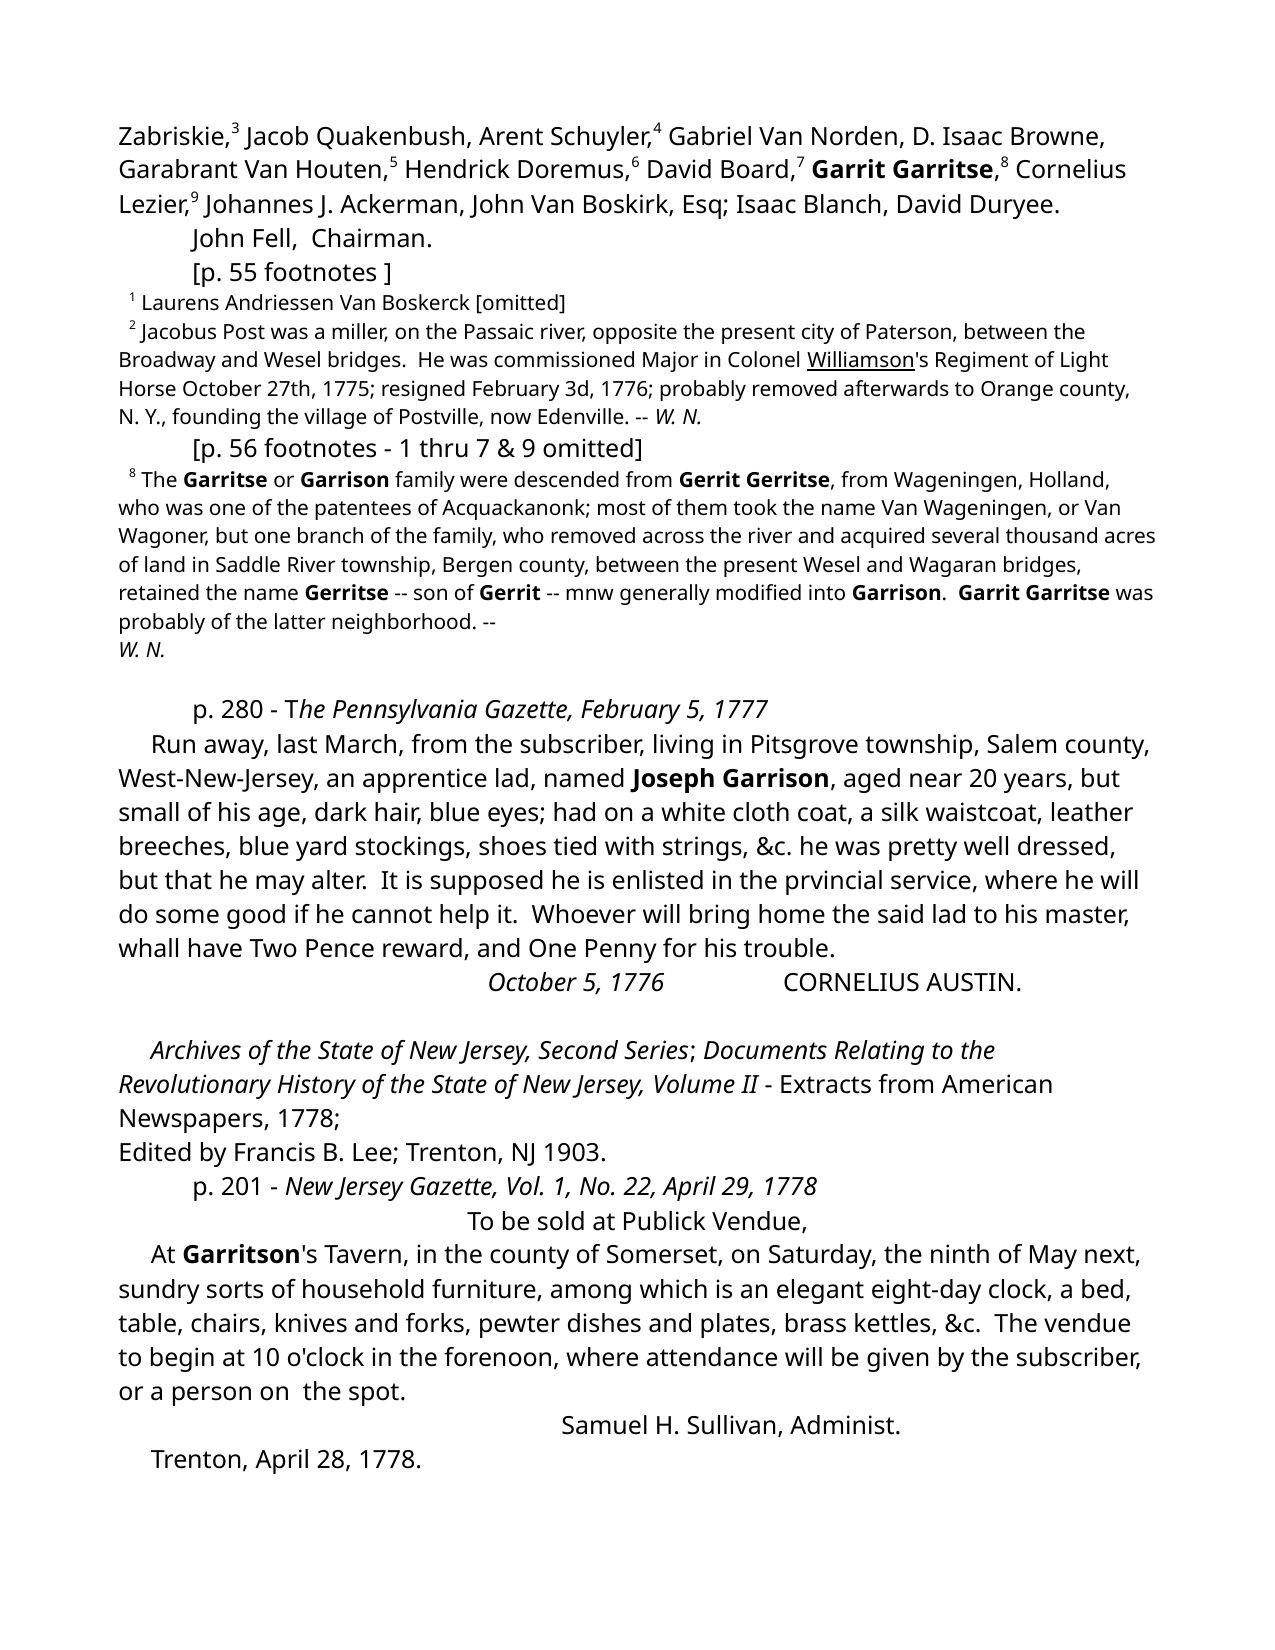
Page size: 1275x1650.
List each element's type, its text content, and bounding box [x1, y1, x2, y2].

text W. N. [118, 635, 1157, 664]
text October 5, 1776 CORNELIUS AUSTIN. [118, 965, 1157, 999]
text Edited by Francis B. Lee; Trenton, NJ 1903. [118, 1135, 1157, 1169]
text Run away, last March, from the subscriber, living in Pitsgrove township, Salem county, West-New-Jersey, an apprentice lad, named Joseph Garrison, aged near 20 years, but small of his age, dark hair, blue eyes; had on a white cloth coat, a silk waistcoat, leather breeches, blue yard stockings, shoes tied with strings, &c. he was pretty well dressed, but that he may alter. It is supposed he is enlisted in the prvincial service, where he will do some good if he cannot help it. Whoever will bring home the said lad to his master, whall have Two Pence reward, and One Penny for his trouble. [118, 726, 1157, 965]
text p. 280 - The Pennsylvania Gazette, February 5, 1777 [118, 692, 1157, 726]
text [p. 55 footnotes ] [118, 254, 1157, 288]
text Archives of the State of New Jersey, Second Series; Documents Relating to the Revolutionary History of the State of New Jersey, Volume II - Extracts from American Newspapers, 1778; [118, 1033, 1157, 1135]
text To be sold at Publick Vendue, [118, 1203, 1157, 1237]
text Samuel H. Sullivan, Administ. [118, 1407, 1157, 1442]
text 1 Laurens Andriessen Van Boskerck [omitted] [118, 288, 1157, 317]
text Zabriskie,3 Jacob Quakenbush, Arent Schuyler,4 Gabriel Van Norden, D. Isaac Browne, Garabrant Van Houten,5 Hendrick Doremus,6 David Board,7 Garrit Garritse,8 Cornelius Lezier,9 Johannes J. Ackerman, John Van Boskirk, Esq; Isaac Blanch, David Duryee. John Fell, Chairman. [118, 118, 1157, 254]
text At Garritson's Tavern, in the county of Somerset, on Saturday, the ninth of May next, sundry sorts of household furniture, among which is an elegant eight-day clock, a bed, table, chairs, knives and forks, pewter dishes and plates, brass kettles, &c. The vendue to begin at 10 o'clock in the forenoon, where attendance will be given by the subscriber, or a person on the spot. [118, 1237, 1157, 1407]
text Trenton, April 28, 1778. [118, 1442, 1157, 1476]
text [p. 56 footnotes - 1 thru 7 & 9 omitted] [118, 431, 1157, 465]
text 2 Jacobus Post was a miller, on the Passaic river, opposite the present city of Paterson, between the Broadway and Wesel bridges. He was commissioned Major in Colonel Williamson's Regiment of Light Horse October 27th, 1775; resigned February 3d, 1776; probably removed afterwards to Orange county, N. Y., founding the village of Postville, now Edenville. -- W. N. [118, 317, 1157, 431]
text p. 201 - New Jersey Gazette, Vol. 1, No. 22, April 29, 1778 [118, 1169, 1157, 1203]
text 8 The Garritse or Garrison family were descended from Gerrit Gerritse, from Wageningen, Holland, who was one of the patentees of Acquackanonk; most of them took the name Van Wageningen, or Van Wagoner, but one branch of the family, who removed across the river and acquired several thousand acres of land in Saddle River township, Bergen county, between the present Wesel and Wagaran bridges, retained the name Gerritse -- son of Gerrit -- mnw generally modified into Garrison. Garrit Garritse was probably of the latter neighborhood. -- [118, 465, 1157, 635]
